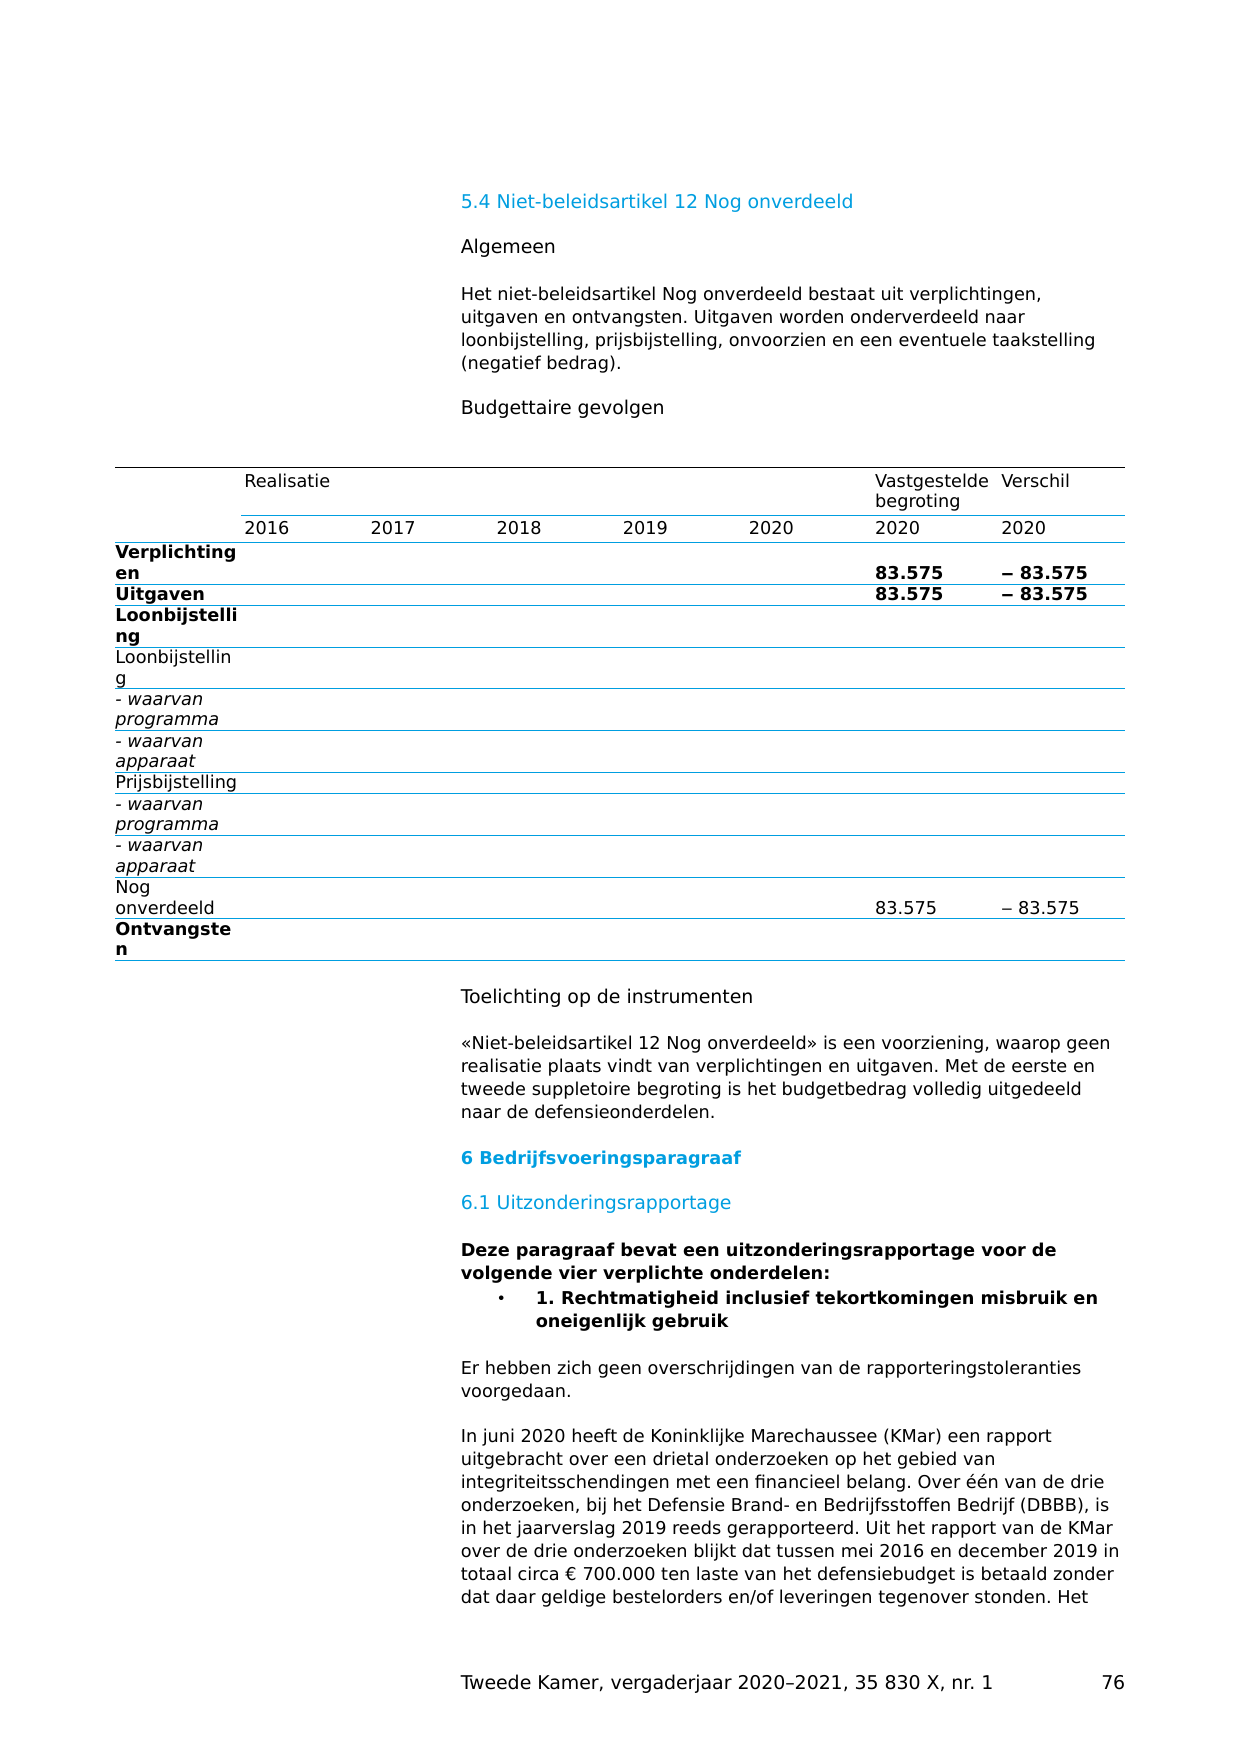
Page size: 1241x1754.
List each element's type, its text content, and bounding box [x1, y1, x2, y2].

text Het niet-beleidsartikel Nog onverdeeld bestaat uit verplichtingen, uitgaven en ontvangsten. Uitgaven worden onderverdeeld naar loonbijstelling, prijsbijstelling, onvoorzien en een eventuele taakstelling (negatief bedrag). [461, 282, 1125, 374]
table_cell Vastgestelde begroting [872, 468, 998, 515]
table_cell [872, 919, 998, 960]
table_cell [872, 648, 998, 688]
table_cell Loonbijstelling [115, 606, 241, 646]
table_cell [998, 648, 1125, 688]
table_cell Verschil [998, 468, 1125, 515]
table_cell Verplichtingen [115, 543, 241, 583]
table_cell [368, 794, 493, 835]
table_cell [241, 606, 367, 646]
table_cell 2017 [368, 516, 493, 542]
table_cell [494, 689, 620, 730]
table_cell [241, 648, 367, 688]
table_cell [746, 648, 872, 688]
table_cell [368, 836, 493, 876]
table_cell [872, 606, 998, 646]
table_cell [241, 543, 367, 583]
table_cell [998, 731, 1125, 772]
table_cell - waarvan apparaat [115, 731, 241, 772]
table_cell - waarvan programma [115, 794, 241, 835]
table_cell ‒ 83.575 [998, 585, 1125, 605]
table_cell [746, 836, 872, 876]
table_cell - waarvan programma [115, 689, 241, 730]
table_cell [494, 794, 620, 835]
text In juni 2020 heeft de Koninklijke Marechaussee (KMar) een rapport uitgebracht over een drietal onderzoeken op het gebied van integriteitsschendingen met een financieel belang. Over één van de drie onderzoeken, bij het Defensie Brand- en Bedrijfsstoffen Bedrijf (DBBB), is in het jaarverslag 2019 reeds gerapporteerd. Uit het rapport van de KMar over de drie onderzoeken blijkt dat tussen mei 2016 en december 2019 in totaal circa € 700.000 ten laste van het defensiebudget is betaald zonder dat daar geldige bestelorders en/of leveringen tegenover stonden. Het [461, 1424, 1125, 1608]
table_cell [368, 773, 493, 793]
table_cell 2020 [746, 516, 872, 542]
table_cell [494, 878, 620, 918]
table_cell [620, 794, 746, 835]
table_cell ‒ 83.575 [998, 543, 1125, 583]
text Deze paragraaf bevat een uitzonderingsrapportage voor de volgende vier verplichte onderdelen: [461, 1238, 1125, 1284]
table_cell [746, 606, 872, 646]
table_cell [241, 731, 367, 772]
table_cell 2019 [620, 516, 746, 542]
table_cell [368, 543, 493, 583]
table_cell [241, 689, 367, 730]
table_cell Loonbijstelling [115, 648, 241, 688]
table_cell 2020 [872, 516, 998, 542]
table_cell [620, 585, 746, 605]
title Algemeen [461, 236, 1125, 258]
table_cell [241, 836, 367, 876]
table_cell [494, 606, 620, 646]
table_cell [872, 794, 998, 835]
table_cell [872, 689, 998, 730]
table_cell [494, 648, 620, 688]
table_cell [620, 606, 746, 646]
table_cell 83.575 [872, 543, 998, 583]
table_cell [115, 468, 241, 542]
table_cell [998, 794, 1125, 835]
title 6 Bedrijfsvoeringsparagraaf [461, 1146, 1125, 1169]
list 1. Rechtmatigheid inclusief tekortkomingen misbruik en oneigenlijk gebruik [498, 1286, 1125, 1332]
table_cell 2020 [998, 516, 1125, 542]
table_cell Uitgaven [115, 585, 241, 605]
table_cell [368, 878, 493, 918]
title Toelichting op de instrumenten [461, 986, 1125, 1007]
table_cell Realisatie [241, 468, 872, 515]
table_cell [746, 919, 872, 960]
table_cell [368, 731, 493, 772]
text Er hebben zich geen overschrijdingen van de rapporteringstoleranties voorgedaan. [461, 1356, 1125, 1402]
table_cell [368, 606, 493, 646]
table_cell [368, 585, 493, 605]
table_cell [368, 919, 493, 960]
table_cell [872, 836, 998, 876]
table_cell [241, 585, 367, 605]
table_cell [620, 689, 746, 730]
title Budgettaire gevolgen [461, 397, 1125, 418]
table_cell [494, 919, 620, 960]
table_cell [494, 836, 620, 876]
table_cell [620, 648, 746, 688]
table_cell [746, 585, 872, 605]
table_cell [746, 794, 872, 835]
table_cell 2018 [494, 516, 620, 542]
table_cell [998, 836, 1125, 876]
table_cell [620, 731, 746, 772]
table_cell [872, 731, 998, 772]
table_cell [494, 731, 620, 772]
table_cell [620, 878, 746, 918]
table_cell - waarvan apparaat [115, 836, 241, 876]
table_cell [241, 878, 367, 918]
table_cell Nog onverdeeld [115, 878, 241, 918]
title 6.1 Uitzonderingsrapportage [461, 1192, 1125, 1214]
table_cell [620, 919, 746, 960]
table_cell [746, 731, 872, 772]
table_cell [368, 648, 493, 688]
table_cell [620, 543, 746, 583]
table_cell [746, 773, 872, 793]
table_cell [998, 919, 1125, 960]
table_cell [368, 689, 493, 730]
table_cell [746, 689, 872, 730]
table_cell [494, 543, 620, 583]
table_cell [241, 773, 367, 793]
table_cell [872, 773, 998, 793]
table_cell [620, 773, 746, 793]
table_cell [746, 878, 872, 918]
table_cell [241, 794, 367, 835]
table_cell [998, 606, 1125, 646]
table_cell 2016 [241, 516, 367, 542]
title 5.4 Niet-beleidsartikel 12 Nog onverdeeld [461, 191, 1125, 213]
table_cell [494, 585, 620, 605]
table_cell [620, 836, 746, 876]
table_cell [998, 689, 1125, 730]
text «Niet-beleidsartikel 12 Nog onverdeeld» is een voorziening, waarop geen realisatie plaats vindt van verplichtingen en uitgaven. Met de eerste en tweede suppletoire begroting is het budgetbedrag volledig uitgedeeld naar de defensieonderdelen. [461, 1031, 1125, 1123]
table_cell 83.575 [872, 878, 998, 918]
table_cell [494, 773, 620, 793]
table_cell [998, 773, 1125, 793]
table_cell [746, 543, 872, 583]
table_cell Ontvangsten [115, 919, 241, 960]
table_header Tabel 23 Budgettaire gevolgen van artikel 12 Nog onverdeeld (bedragen x € 1.000) [115, 442, 1125, 467]
table_cell 83.575 [872, 585, 998, 605]
table_cell [241, 919, 367, 960]
table_cell Prijsbijstelling [115, 773, 241, 793]
table_cell ‒ 83.575 [998, 878, 1125, 918]
